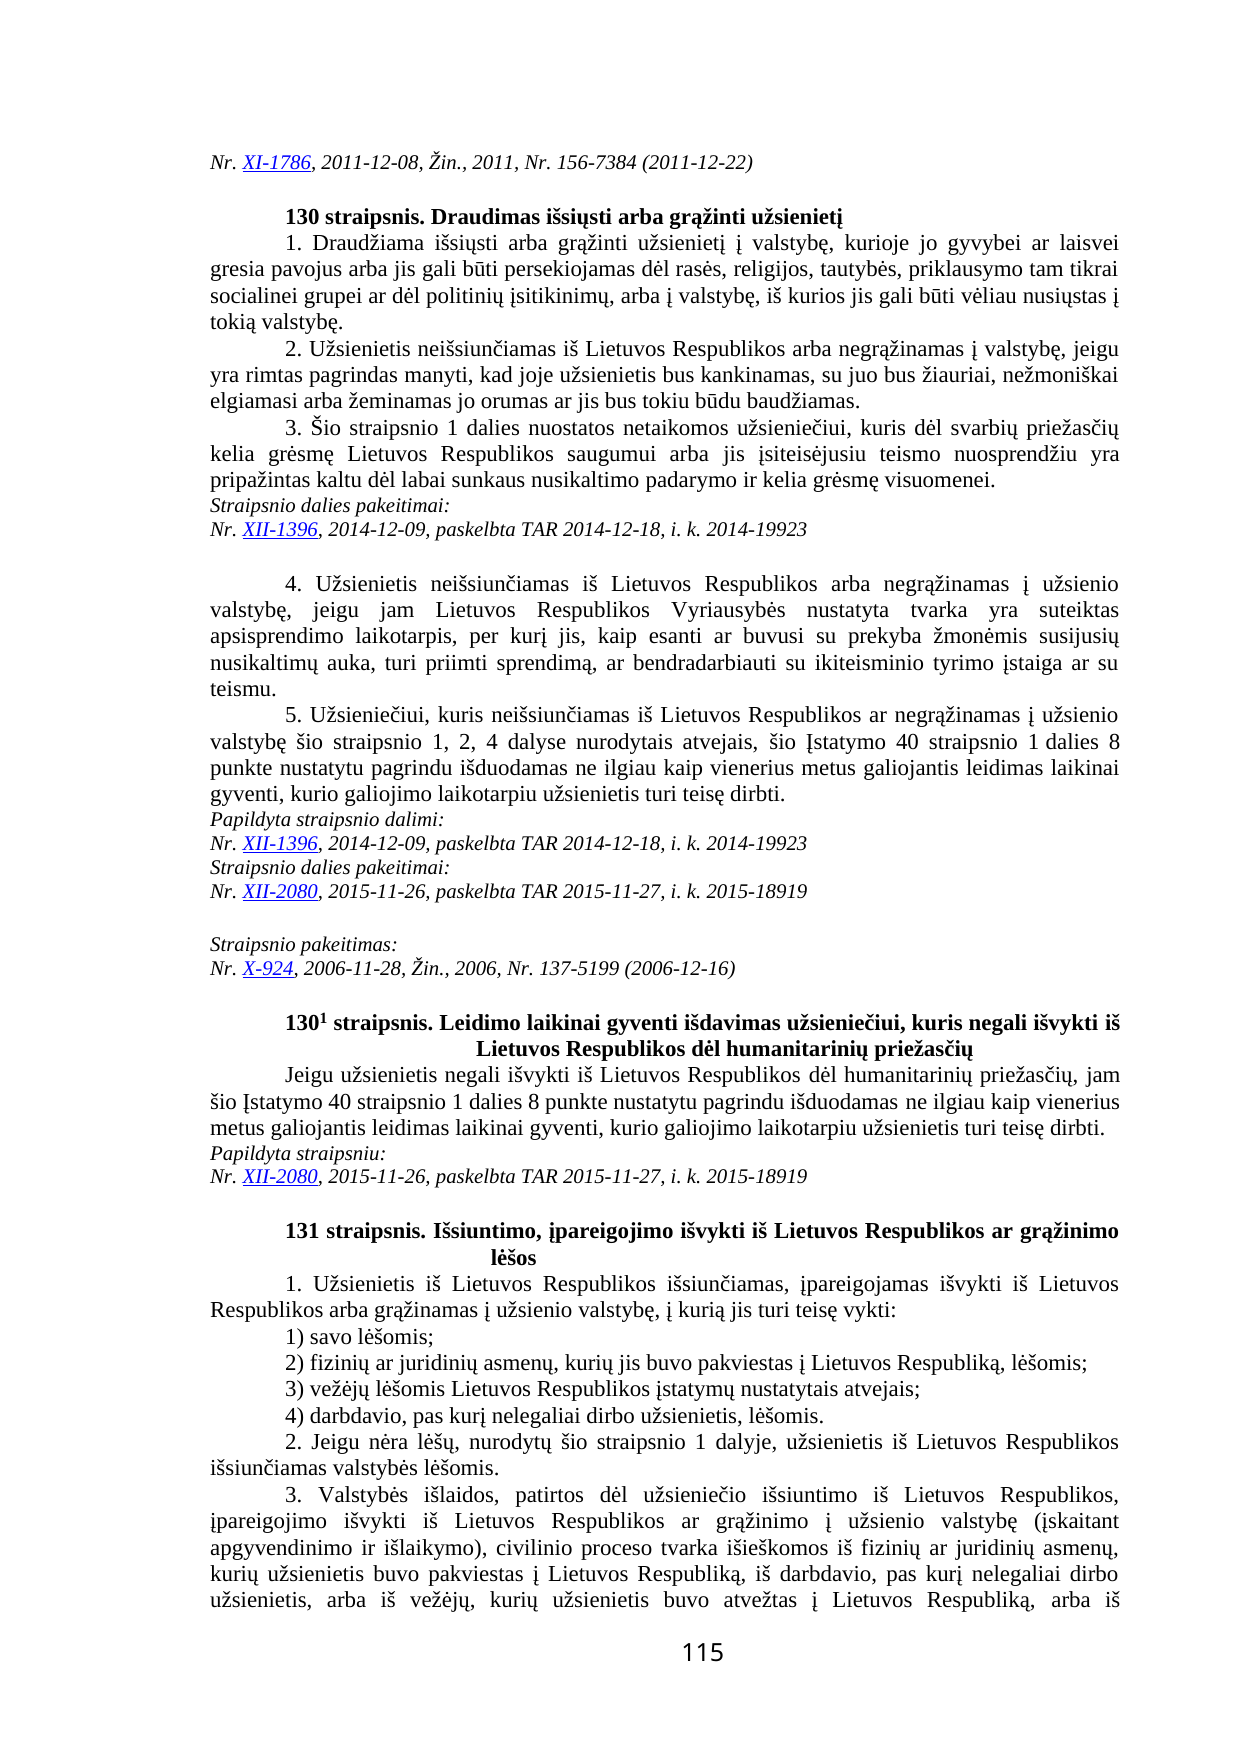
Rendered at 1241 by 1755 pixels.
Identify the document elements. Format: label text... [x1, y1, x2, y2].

text 5. Užsieniečiui, kuris neišsiunčiamas iš Lietuvos Respublikos ar negrąžinamas į užsienio valstybę šio straipsnio 1, 2, 4 dalyse nurodytais atvejais, šio Įstatymo 40 straipsnio 1 dalies 8 punkte nustatytu pagrindu išduodamas ne ilgiau kaip vienerius metus galiojantis leidimas laikinai gyventi, kurio galiojimo laikotarpiu užsienietis turi teisę dirbti. [210, 701, 1120, 807]
text Straipsnio dalies pakeitimai: [210, 493, 1120, 517]
text 1) savo lėšomis; [210, 1323, 1120, 1349]
text Papildyta straipsnio dalimi: [210, 807, 1120, 831]
text 3. Šio straipsnio 1 dalies nuostatos netaikomos užsieniečiui, kuris dėl svarbių priežasčių kelia grėsmę Lietuvos Respublikos saugumui arba jis įsiteisėjusiu teismo nuosprendžiu yra pripažintas kaltu dėl labai sunkaus nusikaltimo padarymo ir kelia grėsmę visuomenei. [210, 414, 1120, 493]
text Nr. XII-2080, 2015-11-26, paskelbta TAR 2015-11-27, i. k. 2015-18919 [210, 879, 1120, 903]
text Straipsnio pakeitimas: [210, 932, 1120, 956]
text 1. Draudžiama išsiųsti arba grąžinti užsienietį į valstybę, kurioje jo gyvybei ar laisvei gresia pavojus arba jis gali būti persekiojamas dėl rasės, religijos, tautybės, priklausymo tam tikrai socialinei grupei ar dėl politinių įsitikinimų, arba į valstybę, iš kurios jis gali būti vėliau nusiųstas į tokią valstybę. [210, 229, 1120, 334]
text 4. Užsienietis neišsiunčiamas iš Lietuvos Respublikos arba negrąžinamas į užsienio valstybę, jeigu jam Lietuvos Respublikos Vyriausybės nustatyta tvarka yra suteiktas apsisprendimo laikotarpis, per kurį jis, kaip esanti ar buvusi su prekyba žmonėmis susijusių nusikaltimų auka, turi priimti sprendimą, ar bendradarbiauti su ikiteisminio tyrimo įstaiga ar su teismu. [210, 569, 1120, 701]
text Nr. XII-1396, 2014-12-09, paskelbta TAR 2014-12-18, i. k. 2014-19923 [210, 517, 1120, 541]
text Nr. XII-2080, 2015-11-26, paskelbta TAR 2015-11-27, i. k. 2015-18919 [210, 1164, 1120, 1188]
text Nr. XI-1786, 2011-12-08, Žin., 2011, Nr. 156-7384 (2011-12-22) [210, 150, 1120, 174]
text 2) fizinių ar juridinių asmenų, kurių jis buvo pakviestas į Lietuvos Respubliką, lėšomis; [210, 1349, 1120, 1375]
text 131 straipsnis. Išsiuntimo, įpareigojimo išvykti iš Lietuvos Respublikos ar grąžinimo lėšos [285, 1217, 1120, 1270]
text 3. Valstybės išlaidos, patirtos dėl užsieniečio išsiuntimo iš Lietuvos Respublikos, įpareigojimo išvykti iš Lietuvos Respublikos ar grąžinimo į užsienio valstybę (įskaitant apgyvendinimo ir išlaikymo), civilinio proceso tvarka išieškomos iš fizinių ar juridinių asmenų, kurių užsienietis buvo pakviestas į Lietuvos Respubliką, iš darbdavio, pas kurį nelegaliai dirbo užsienietis, arba iš vežėjų, kurių užsienietis buvo atvežtas į Lietuvos Respubliką, arba iš [210, 1481, 1120, 1613]
text 4) darbdavio, pas kurį nelegaliai dirbo užsienietis, lėšomis. [210, 1402, 1120, 1428]
text 1. Užsienietis iš Lietuvos Respublikos išsiunčiamas, įpareigojamas išvykti iš Lietuvos Respublikos arba grąžinamas į užsienio valstybę, į kurią jis turi teisę vykti: [210, 1270, 1120, 1323]
text 3) vežėjų lėšomis Lietuvos Respublikos įstatymų nustatytais atvejais; [210, 1375, 1120, 1402]
text Papildyta straipsniu: [210, 1140, 1120, 1164]
text 2. Užsienietis neišsiunčiamas iš Lietuvos Respublikos arba negrąžinamas į valstybę, jeigu yra rimtas pagrindas manyti, kad joje užsienietis bus kankinamas, su juo bus žiauriai, nežmoniškai elgiamasi arba žeminamas jo orumas ar jis bus tokiu būdu baudžiamas. [210, 334, 1120, 414]
text Nr. XII-1396, 2014-12-09, paskelbta TAR 2014-12-18, i. k. 2014-19923 [210, 831, 1120, 855]
text Jeigu užsienietis negali išvykti iš Lietuvos Respublikos dėl humanitarinių priežasčių, jam šio Įstatymo 40 straipsnio 1 dalies 8 punkte nustatytu pagrindu išduodamas ne ilgiau kaip vienerius metus galiojantis leidimas laikinai gyventi, kurio galiojimo laikotarpiu užsienietis turi teisę dirbti. [210, 1061, 1120, 1140]
text Nr. X-924, 2006-11-28, Žin., 2006, Nr. 137-5199 (2006-12-16) [210, 956, 1120, 980]
text 2. Jeigu nėra lėšų, nurodytų šio straipsnio 1 dalyje, užsienietis iš Lietuvos Respublikos išsiunčiamas valstybės lėšomis. [210, 1428, 1120, 1481]
text 130 straipsnis. Draudimas išsiųsti arba grąžinti užsienietį [210, 203, 1120, 229]
text Straipsnio dalies pakeitimai: [210, 855, 1120, 879]
text 1301 straipsnis. Leidimo laikinai gyventi išdavimas užsieniečiui, kuris negali išvykti iš Lietuvos Respublikos dėl humanitarinių priežasčių [285, 1009, 1120, 1061]
